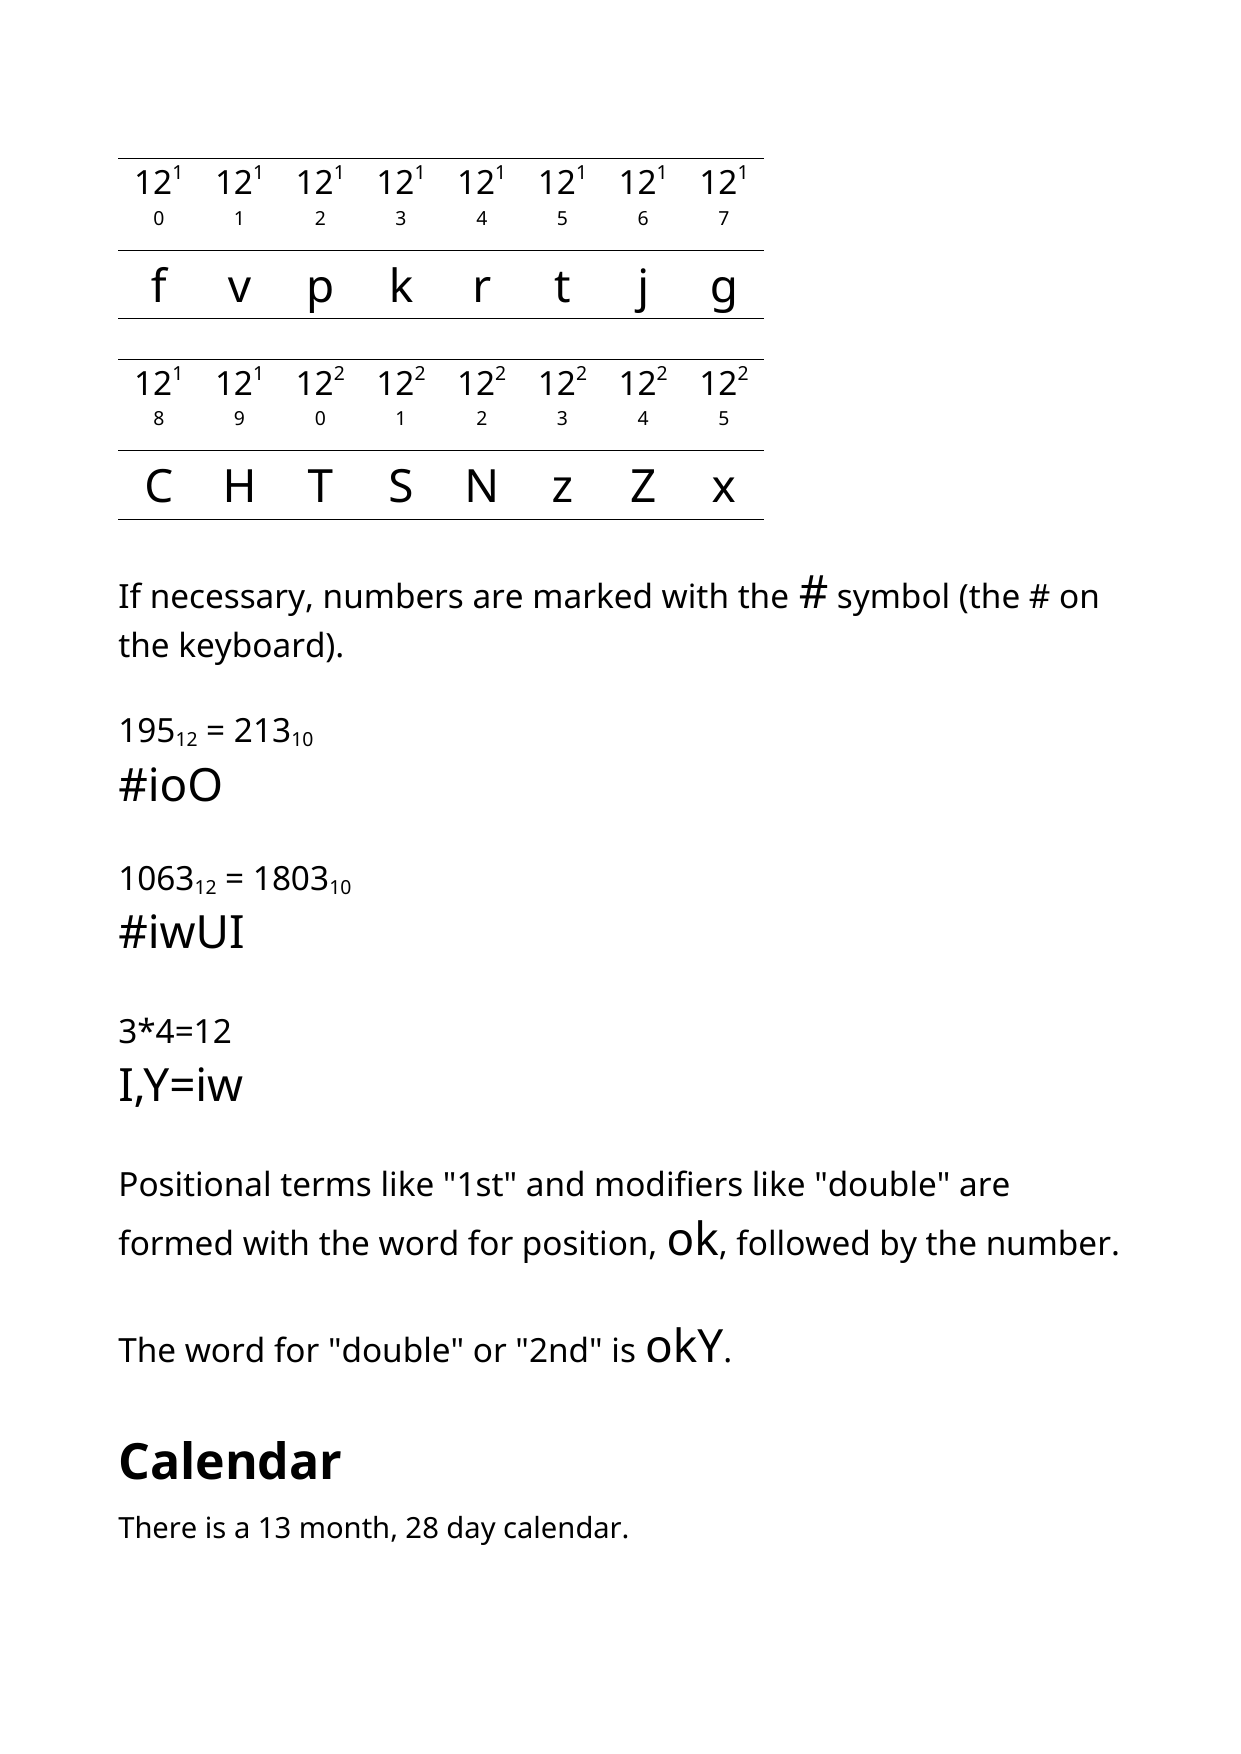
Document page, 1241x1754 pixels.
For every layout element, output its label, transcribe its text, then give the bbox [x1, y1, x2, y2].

text Positional terms like "1st" and modifiers like "double" are formed with the word for position, ok, followed by the number. [118, 1161, 1122, 1268]
table_cell v [199, 251, 279, 318]
text 106312 = 180310 [118, 854, 1122, 900]
text There is a 13 month, 28 day calendar. [118, 1507, 1122, 1547]
table_cell T [280, 451, 360, 518]
table_cell z [522, 451, 602, 518]
table_cell t [522, 251, 602, 318]
table_header 1211 [199, 159, 279, 250]
subtitle Calendar [118, 1426, 1122, 1494]
table_cell C [118, 451, 199, 518]
table_header 1218 [118, 360, 199, 450]
table_header 1212 [280, 159, 360, 250]
text I,Y=iw [118, 1053, 1122, 1115]
text #ioO [118, 752, 1122, 814]
text 3*4=12 [118, 1007, 1122, 1053]
table_header 1225 [683, 360, 764, 450]
table_cell f [118, 251, 199, 318]
table_header 1216 [603, 159, 683, 250]
table_cell r [441, 251, 522, 318]
table_header 1223 [522, 360, 602, 450]
table_header 1210 [118, 159, 199, 250]
table_header 1220 [280, 360, 360, 450]
table_cell Z [603, 451, 683, 518]
table_cell N [441, 451, 522, 518]
text #iwUI [118, 900, 1122, 962]
table_header 1222 [441, 360, 522, 450]
text If necessary, numbers are marked with the # symbol (the # on the keyboard). [118, 559, 1122, 667]
table_header 1217 [683, 159, 764, 250]
table_header 1214 [441, 159, 522, 250]
table_cell j [603, 251, 683, 318]
table_cell x [683, 451, 764, 518]
table_header 1215 [522, 159, 602, 250]
text 19512 = 21310 [118, 707, 1122, 752]
table_header 1224 [603, 360, 683, 450]
table_cell k [360, 251, 441, 318]
table_cell g [683, 251, 764, 318]
table_header 1213 [360, 159, 441, 250]
table_cell S [360, 451, 441, 518]
table_header 1219 [199, 360, 279, 450]
table_cell p [280, 251, 360, 318]
table_cell H [199, 451, 279, 518]
text The word for "double" or "2nd" is okY. [118, 1314, 1122, 1376]
table_header 1221 [360, 360, 441, 450]
